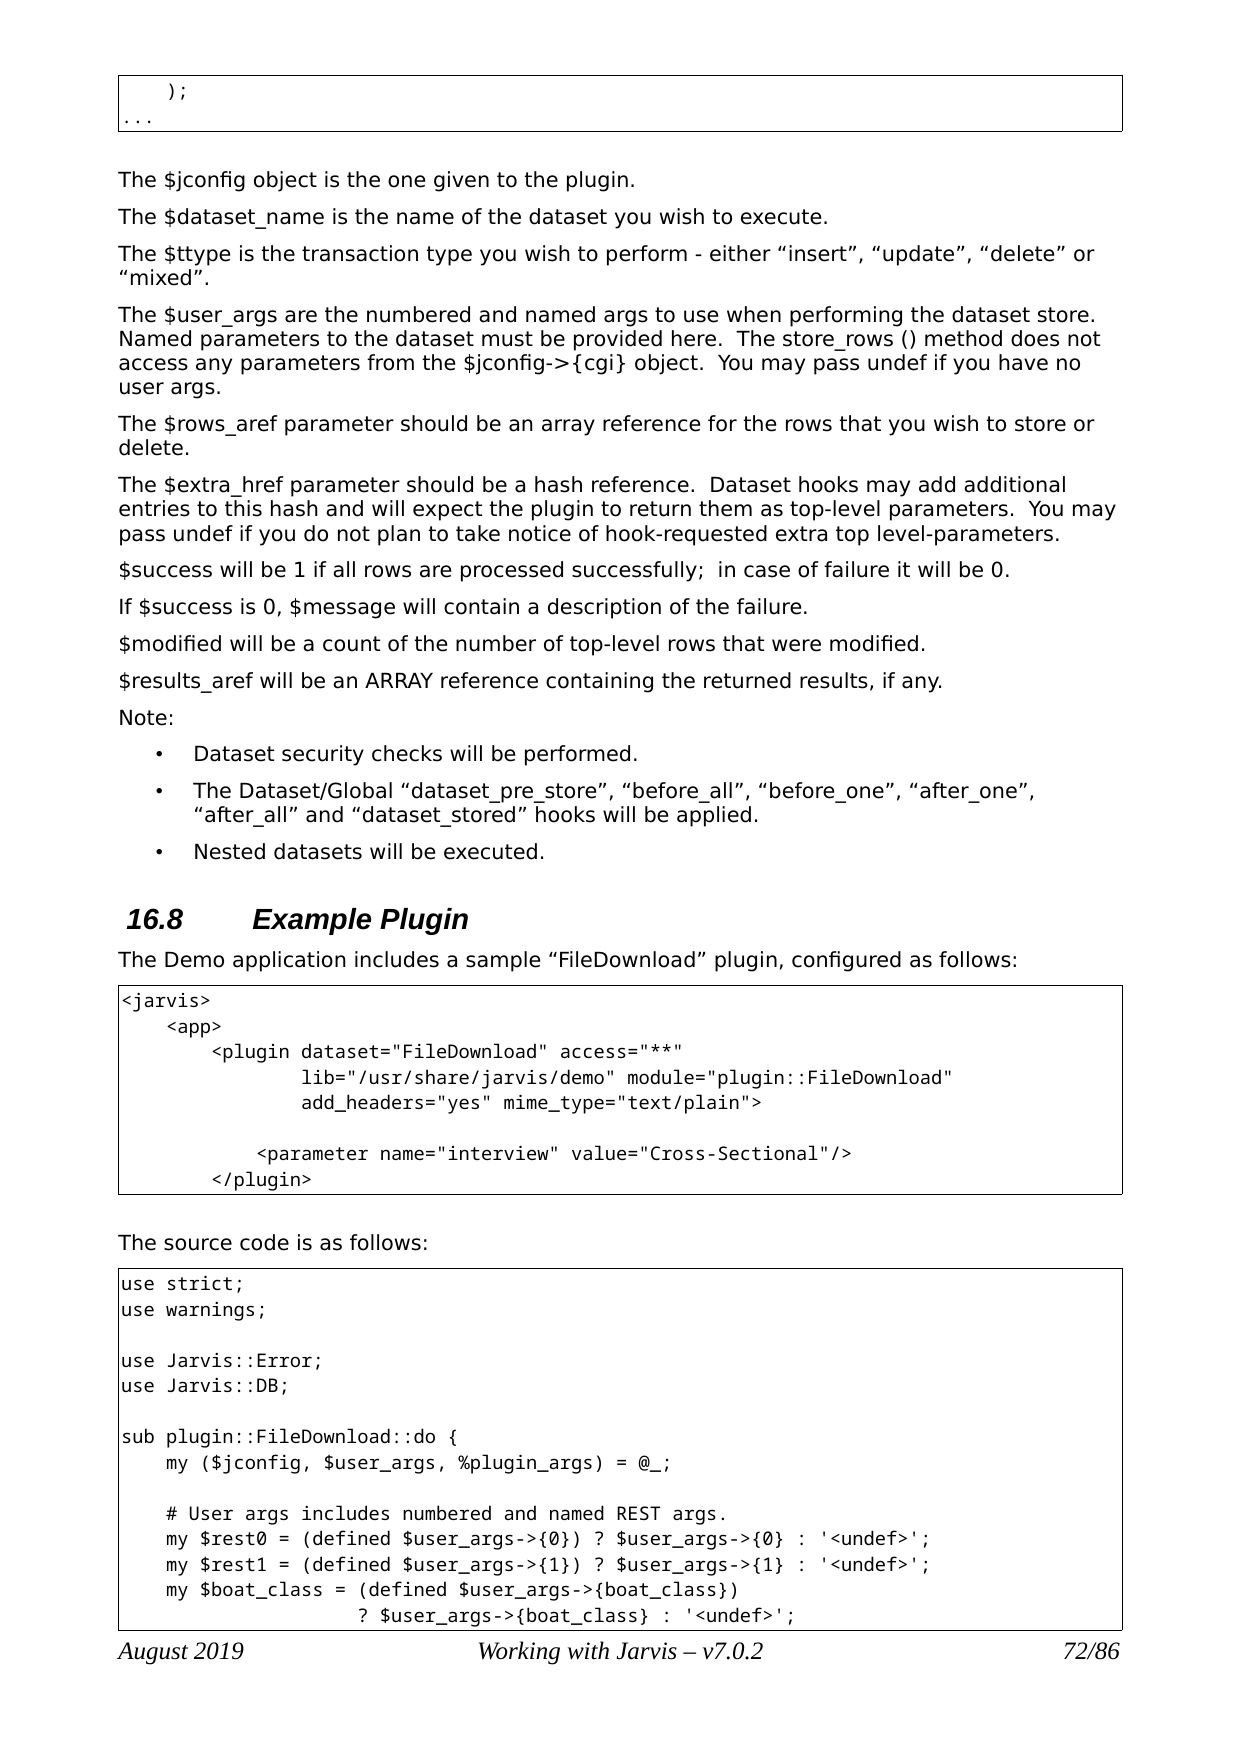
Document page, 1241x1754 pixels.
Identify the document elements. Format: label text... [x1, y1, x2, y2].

text The $rows_aref parameter should be an array reference for the rows that you wish to store or delete. [118, 412, 1122, 461]
text If $success is 0, $message will contain a description of the failure. [118, 595, 1122, 619]
text $results_aref will be an ARRAY reference containing the returned results, if any. [118, 669, 1122, 693]
text The source code is as follows: [118, 1231, 1122, 1255]
subtitle Example Plugin [118, 902, 1122, 936]
text lib="/usr/share/jarvis/demo" module="plugin::FileDownload" [119, 1061, 1122, 1087]
text sub plugin::FileDownload::do { [119, 1421, 1122, 1446]
list Nested datasets will be executed. [156, 840, 1122, 864]
text my $rest1 = (defined $user_args->{1}) ? $user_args->{1} : '<undef>'; [119, 1548, 1122, 1574]
text use Jarvis::DB; [119, 1370, 1122, 1398]
text my ($jconfig, $user_args, %plugin_args) = @_; [119, 1446, 1122, 1474]
text <jarvis> [119, 986, 1122, 1010]
text add_headers="yes" mime_type="text/plain"> [119, 1087, 1122, 1115]
text <parameter name="interview" value="Cross-Sectional"/> [119, 1138, 1122, 1163]
text ... [119, 101, 1122, 131]
text my $boat_class = (defined $user_args->{boat_class}) [119, 1574, 1122, 1599]
text The $dataset_name is the name of the dataset you wish to execute. [118, 205, 1122, 229]
list The Dataset/Global “dataset_pre_store”, “before_all”, “before_one”, “after_one”, “after_all” and “dataset_stored” hooks will be applied. [156, 779, 1122, 828]
text $modified will be a count of the number of top-level rows that were modified. [118, 632, 1122, 656]
text The $user_args are the numbered and named args to use when performing the dataset store. Named parameters to the dataset must be provided here. The store_rows () method does not access any parameters from the $jconfig->{cgi} object. You may pass undef if you have no user args. [118, 303, 1122, 400]
text # User args includes numbered and named REST args. [119, 1497, 1122, 1523]
text <plugin dataset="FileDownload" access="**" [119, 1036, 1122, 1061]
text use warnings; [119, 1293, 1122, 1321]
text ); [119, 76, 1122, 101]
text The $extra_href parameter should be a hash reference. Dataset hooks may add additional entries to this hash and will expect the plugin to return them as top-level parameters. You may pass undef if you do not plan to take notice of hook-requested extra top level-parameters. [118, 473, 1122, 546]
text use strict; [119, 1269, 1122, 1293]
text ? $user_args->{boat_class} : '<undef>'; [119, 1599, 1122, 1630]
text use Jarvis::Error; [119, 1344, 1122, 1370]
text my $rest0 = (defined $user_args->{0}) ? $user_args->{0} : '<undef>'; [119, 1523, 1122, 1548]
text </plugin> [119, 1163, 1122, 1194]
text Note: [118, 706, 1122, 730]
text The $ttype is the transaction type you wish to perform - either “insert”, “update”, “delete” or “mixed”. [118, 242, 1122, 290]
text $success will be 1 if all rows are processed successfully; in case of failure it will be 0. [118, 558, 1122, 583]
text The Demo application includes a sample “FileDownload” plugin, configured as follows: [118, 948, 1122, 972]
text The $jconfig object is the one given to the plugin. [118, 168, 1122, 192]
text <app> [119, 1010, 1122, 1036]
list Dataset security checks will be performed. [156, 742, 1122, 767]
